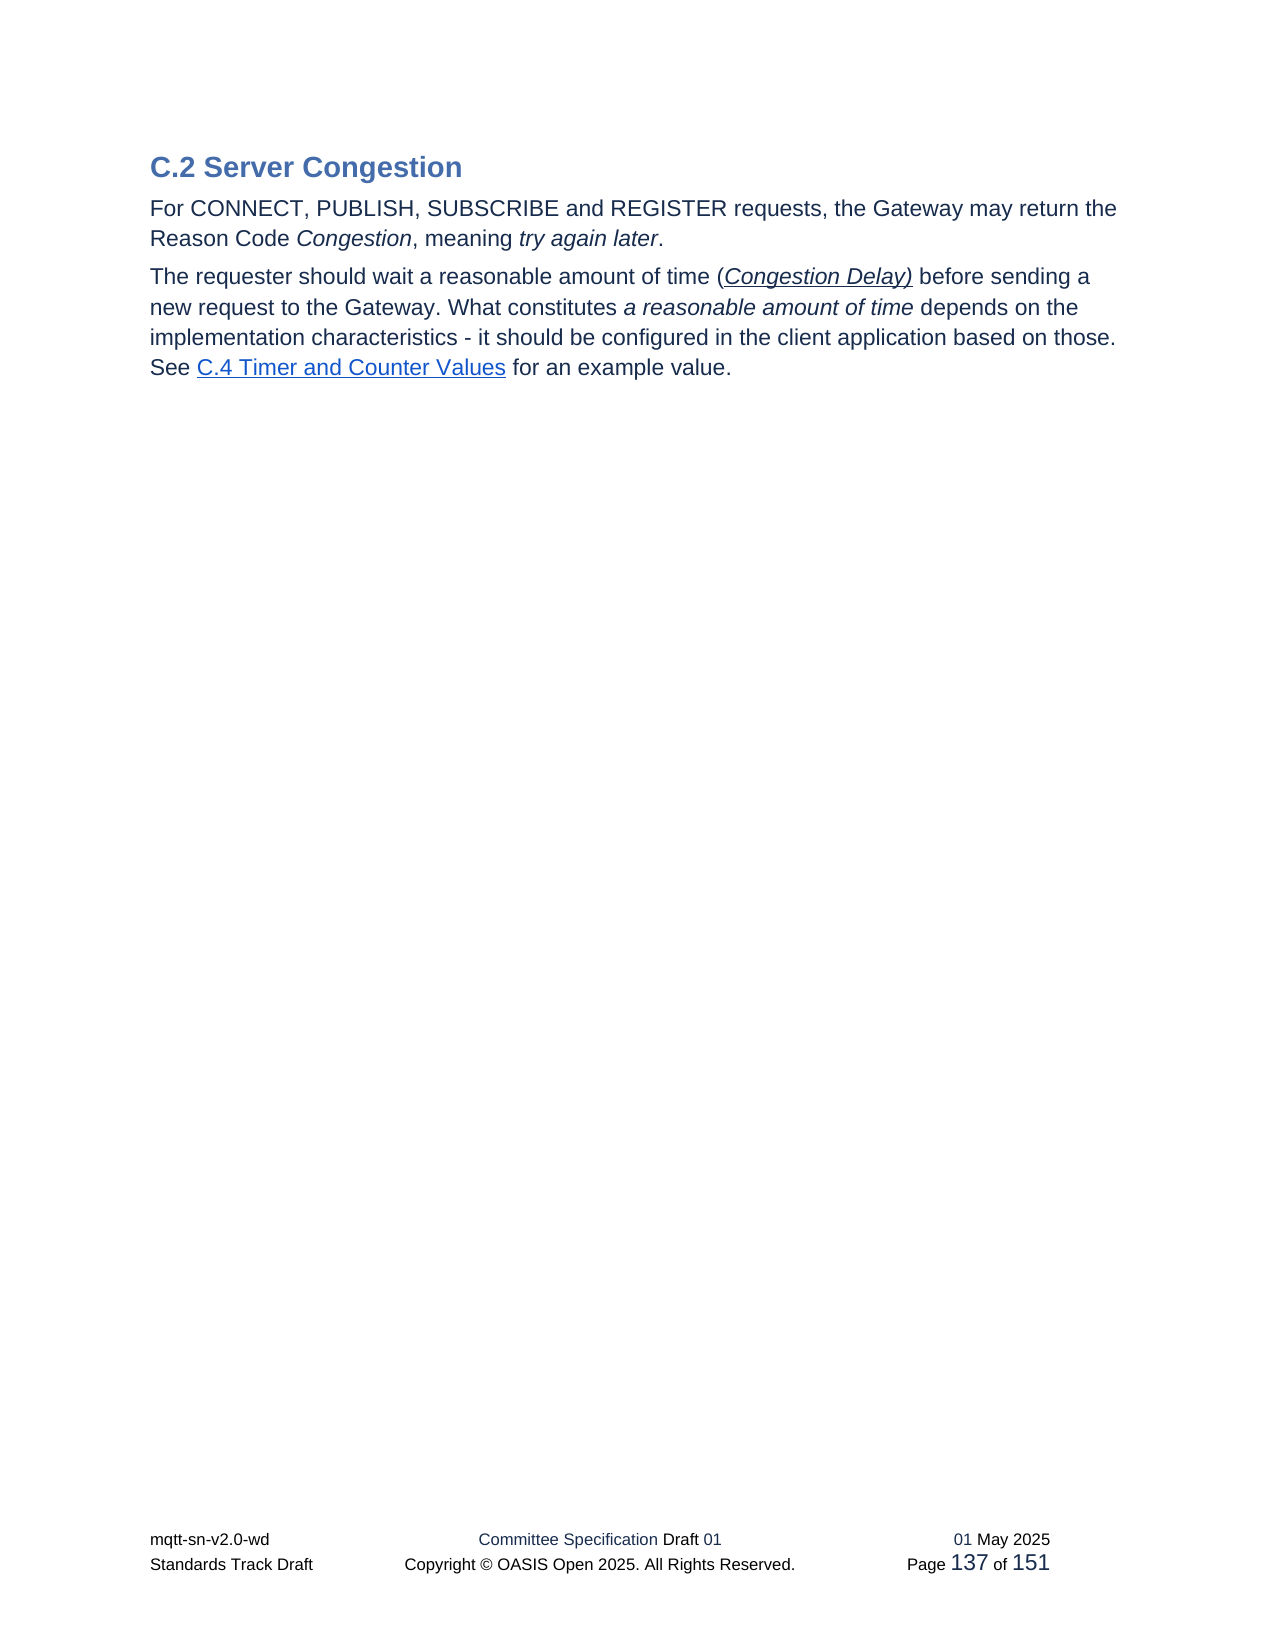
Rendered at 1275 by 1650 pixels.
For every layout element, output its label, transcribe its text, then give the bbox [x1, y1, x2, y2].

subtitle C.2 Server Congestion [150, 150, 1124, 183]
text For CONNECT, PUBLISH, SUBSCRIBE and REGISTER requests, the Gateway may return the Reason Code Congestion, meaning try again later. [149, 194, 1124, 251]
text The requester should wait a reasonable amount of time (Congestion Delay) before sending a new request to the Gateway. What constitutes a reasonable amount of time depends on the implementation characteristics - it should be configured in the client application based on those. See C.4 Timer and Counter Values for an example value. [149, 263, 1124, 380]
